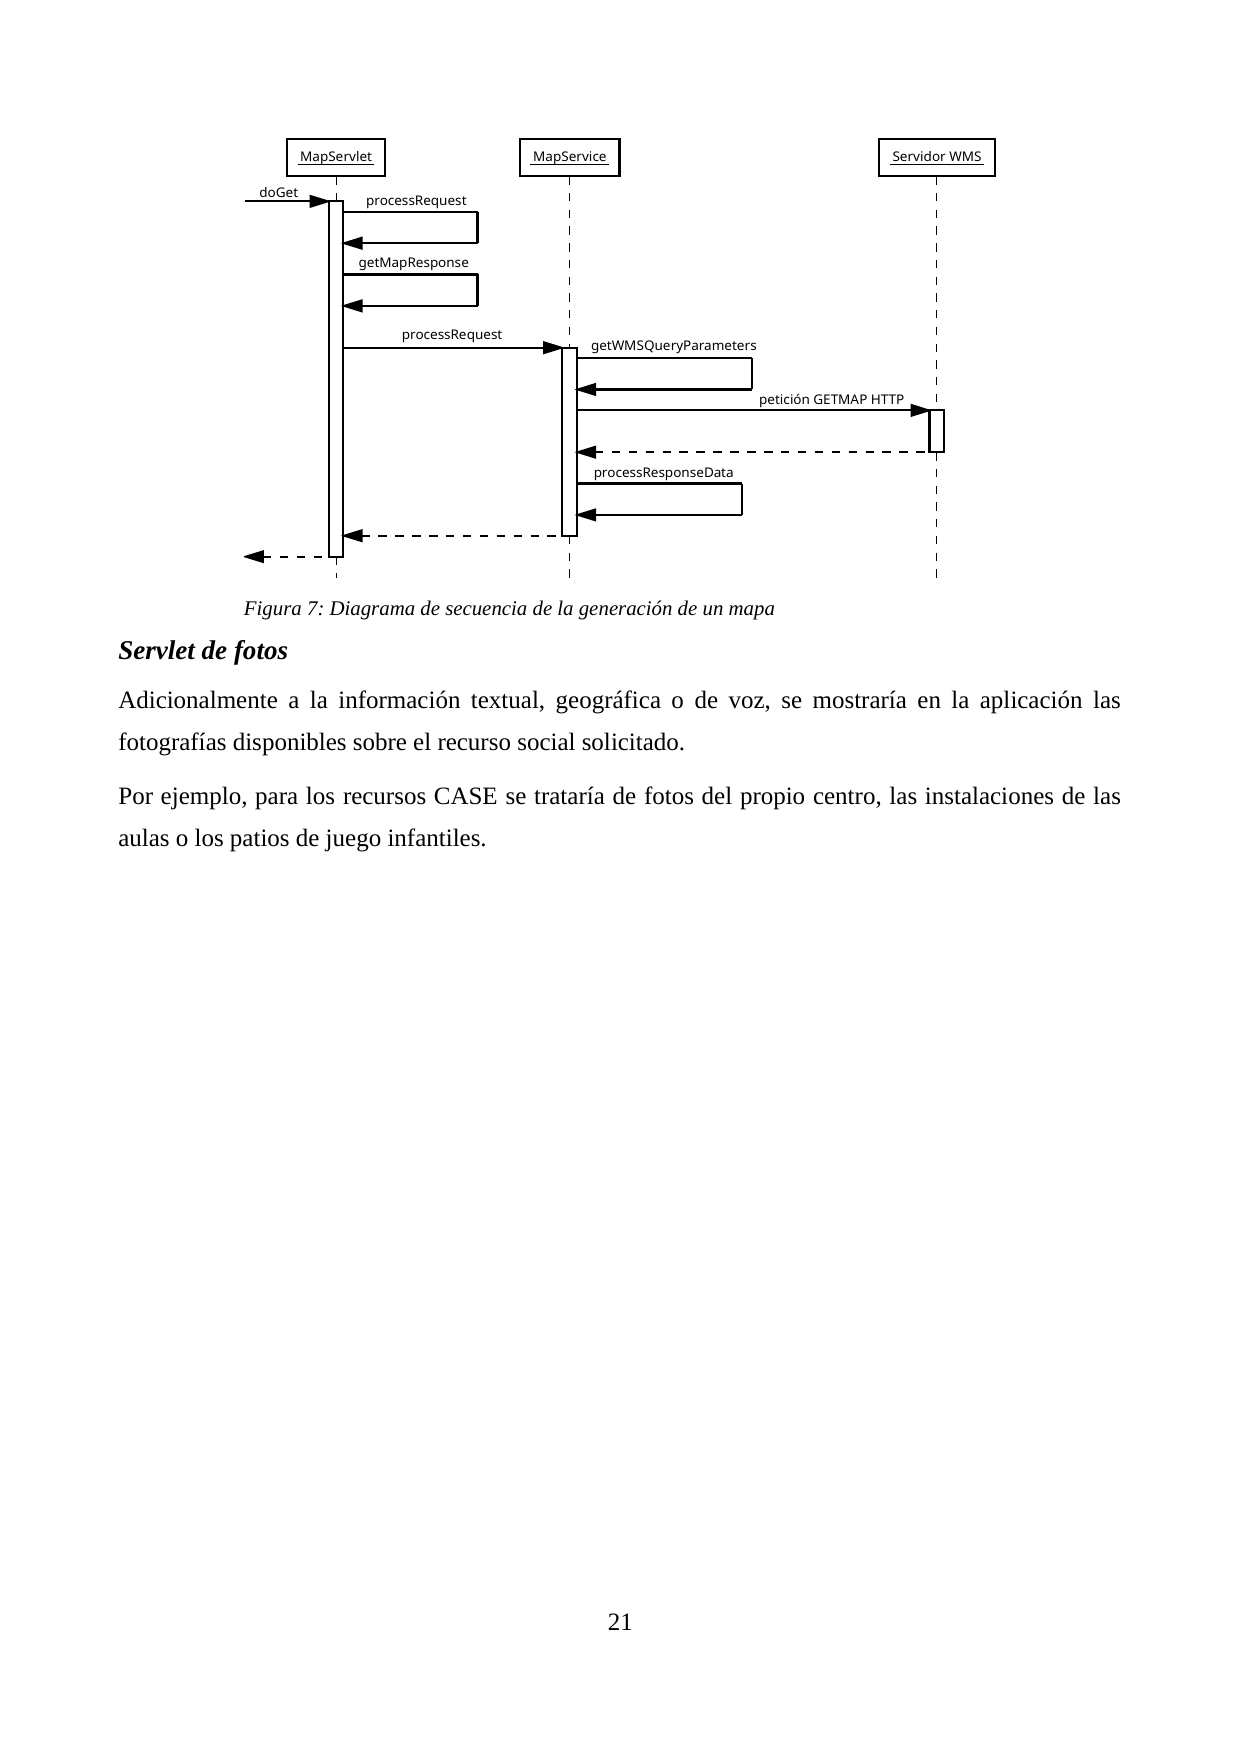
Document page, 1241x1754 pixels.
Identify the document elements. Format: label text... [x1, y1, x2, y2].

subtitle Servlet de fotos [118, 118, 1122, 665]
subtitle Adicionalmente a la información textual, geográfica o de voz, se mostraría en la aplicación las fotografías disponibles sobre el recurso social solicitado. [118, 687, 1122, 756]
subtitle Por ejemplo, para los recursos CASE se trataría de fotos del propio centro, las instalaciones de las aulas o los patios de juego infantiles. [118, 782, 1122, 852]
text Figura 7: Diagrama de secuencia de la generación de un mapa [244, 131, 997, 620]
